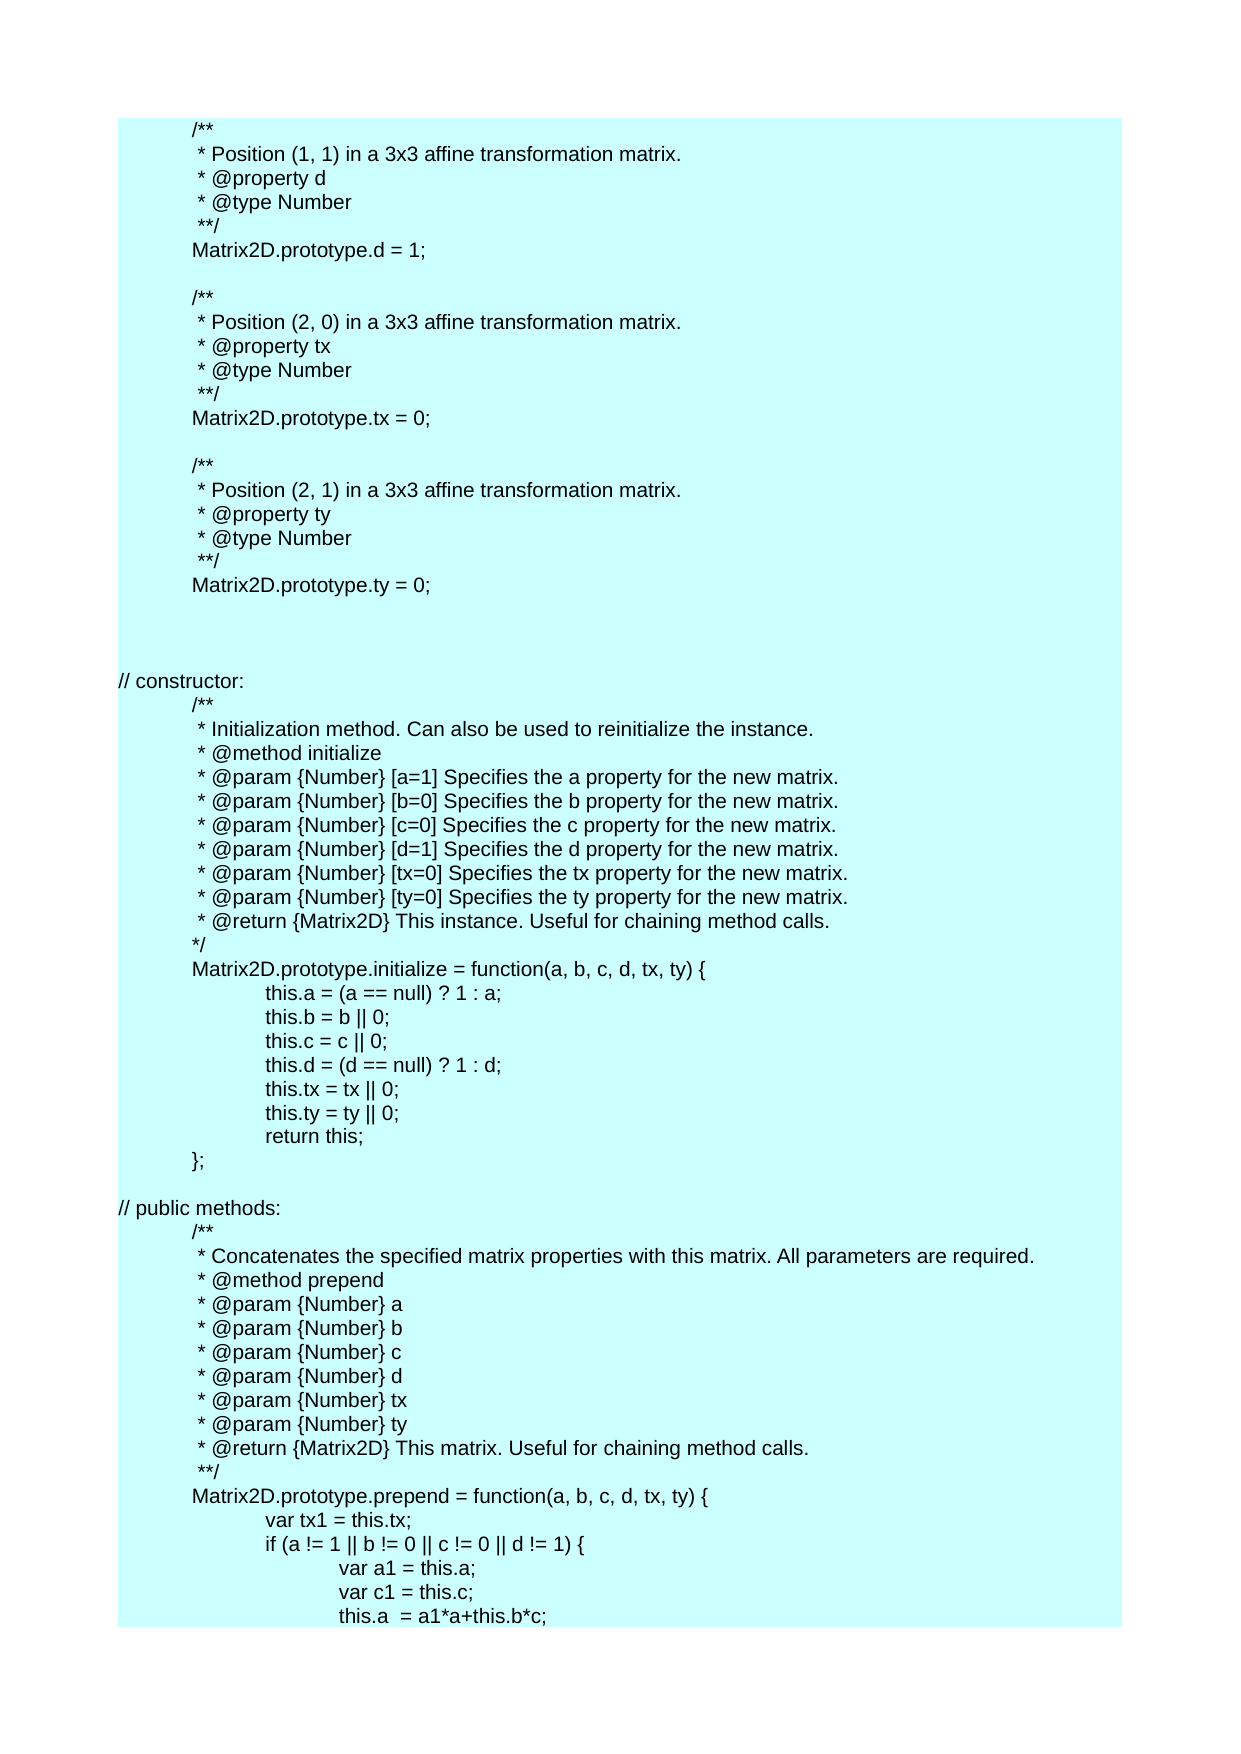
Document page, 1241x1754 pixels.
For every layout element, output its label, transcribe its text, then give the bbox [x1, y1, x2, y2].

text /** * Position (1, 1) in a 3x3 affine transformation matrix. * @property d * @type Number **/ Matrix2D.prototype.d = 1; /** * Position (2, 0) in a 3x3 affine transformation matrix. * @property tx * @type Number **/ Matrix2D.prototype.tx = 0; /** * Position (2, 1) in a 3x3 affine transformation matrix. * @property ty * @type Number **/ Matrix2D.prototype.ty = 0; // constructor: /** * Initialization method. Can also be used to reinitialize the instance. * @method initialize * @param {Number} [a=1] Specifies the a property for the new matrix. * @param {Number} [b=0] Specifies the b property for the new matrix. * @param {Number} [c=0] Specifies the c property for the new matrix. * @param {Number} [d=1] Specifies the d property for the new matrix. * @param {Number} [tx=0] Specifies the tx property for the new matrix. * @param {Number} [ty=0] Specifies the ty property for the new matrix. * @return {Matrix2D} This instance. Useful for chaining method calls. */ Matrix2D.prototype.initialize = function(a, b, c, d, tx, ty) { this.a = (a == null) ? 1 : a; this.b = b || 0; this.c = c || 0; this.d = (d == null) ? 1 : d; this.tx = tx || 0; this.ty = ty || 0; return this; }; // public methods: /** * Concatenates the specified matrix properties with this matrix. All parameters are required. * @method prepend * @param {Number} a * @param {Number} b * @param {Number} c * @param {Number} d * @param {Number} tx * @param {Number} ty * @return {Matrix2D} This matrix. Useful for chaining method calls. **/ Matrix2D.prototype.prepend = function(a, b, c, d, tx, ty) { var tx1 = this.tx; if (a != 1 || b != 0 || c != 0 || d != 1) { var a1 = this.a; var c1 = this.c; this.a = a1*a+this.b*c; [118, 118, 1122, 1627]
